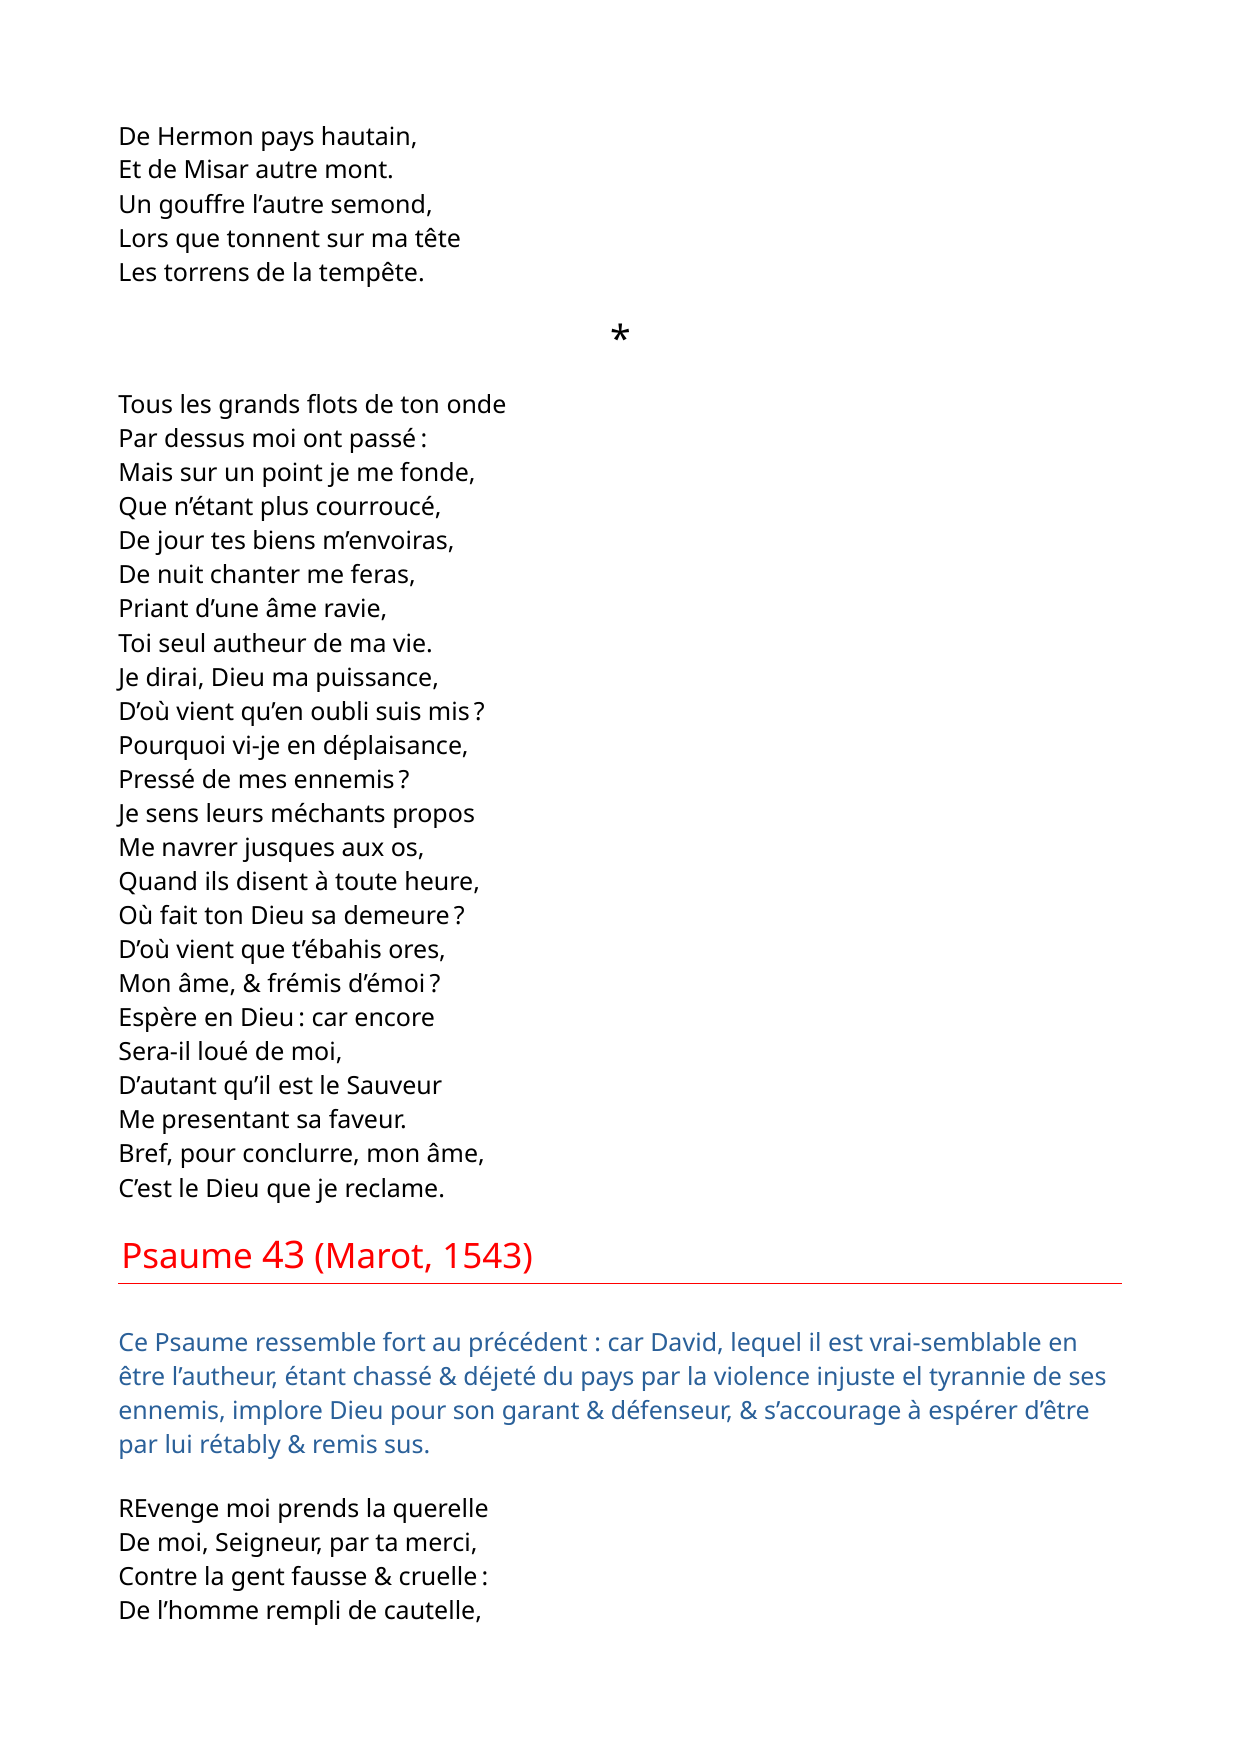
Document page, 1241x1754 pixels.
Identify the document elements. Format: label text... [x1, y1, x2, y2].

text Pressé de mes ennemis ? [118, 761, 1122, 796]
text Où fait ton Dieu sa demeure ? [118, 898, 1122, 932]
text Les torrens de la tempête. [118, 254, 1122, 288]
text Contre la gent fausse & cruelle : [118, 1558, 1122, 1593]
text D’autant qu’il est le Sauveur [118, 1068, 1122, 1102]
text Me navrer jusques aux os, [118, 829, 1122, 864]
text Et de Misar autre mont. [118, 152, 1122, 186]
text Lors que tonnent sur ma tête [118, 220, 1122, 254]
text Espère en Dieu : car encore [118, 1000, 1122, 1034]
text Un gouffre l’autre semond, [118, 186, 1122, 220]
text REvenge moi prends la querelle [118, 1490, 1122, 1524]
text C’est le Dieu que je reclame. [118, 1170, 1122, 1204]
text Me presentant sa faveur. [118, 1102, 1122, 1136]
text Je dirai, Dieu ma puissance, [118, 659, 1122, 693]
text Pourquoi vi-je en déplaisance, [118, 727, 1122, 761]
text Toi seul autheur de ma vie. [118, 625, 1122, 659]
text De jour tes biens m’envoiras, [118, 523, 1122, 557]
text Mon âme, & frémis d’émoi ? [118, 966, 1122, 1000]
text De l’homme rempli de cautelle, [118, 1593, 1122, 1627]
text De Hermon pays hautain, [118, 118, 1122, 152]
text D’où vient que t’ébahis ores, [118, 932, 1122, 966]
text * [118, 312, 1122, 363]
text Ce Psaume ressemble fort au précédent : car David, lequel il est vrai-semblable en être l’autheur, étant chassé & déjeté du pays par la violence injuste el tyrannie de ses ennemis, implore Dieu pour son garant & défenseur, & s’accourage à espérer d’être par lui rétably & remis sus. [118, 1325, 1122, 1461]
text Que n’étant plus courroucé, [118, 489, 1122, 523]
text De moi, Seigneur, par ta merci, [118, 1524, 1122, 1558]
text D’où vient qu’en oubli suis mis ? [118, 693, 1122, 727]
text Par dessus moi ont passé : [118, 421, 1122, 455]
text Priant d’une âme ravie, [118, 591, 1122, 625]
text Tous les grands flots de ton onde [118, 387, 1122, 421]
text Je sens leurs méchants propos [118, 796, 1122, 829]
subtitle Psaume 43 (Marot, 1543) [118, 1225, 1122, 1283]
text Mais sur un point je me fonde, [118, 455, 1122, 489]
text Bref, pour conclurre, mon âme, [118, 1136, 1122, 1170]
text De nuit chanter me feras, [118, 557, 1122, 591]
text Sera-il loué de moi, [118, 1034, 1122, 1068]
text Quand ils disent à toute heure, [118, 864, 1122, 898]
